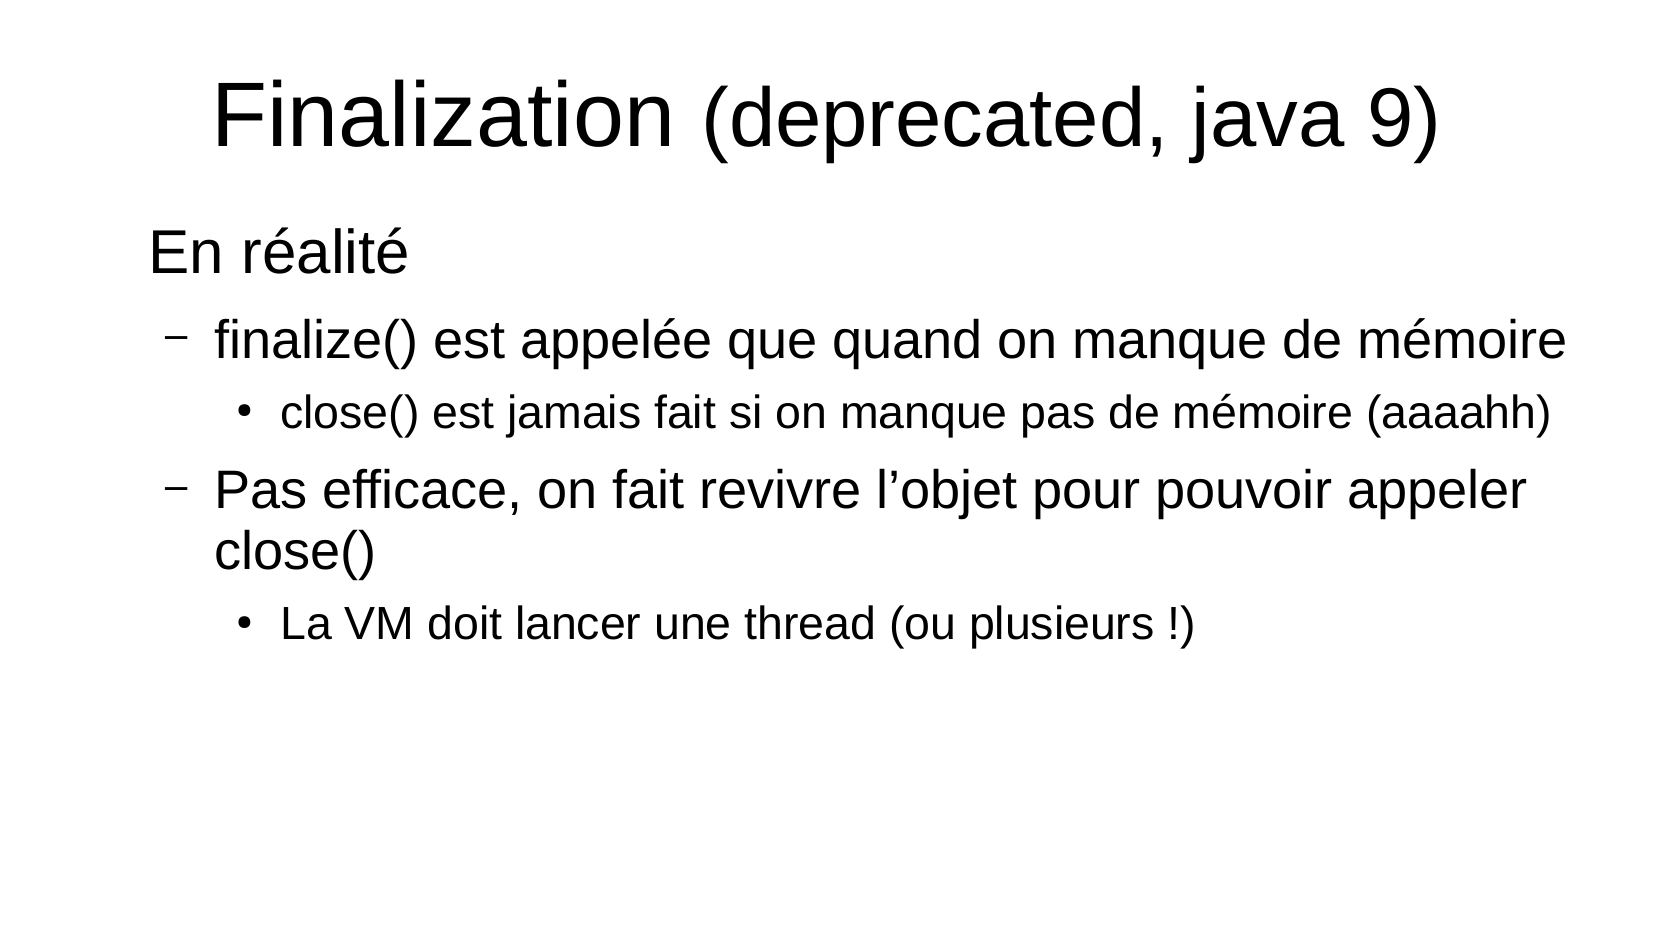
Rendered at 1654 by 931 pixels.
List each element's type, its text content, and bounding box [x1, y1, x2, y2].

list En réalité finalize() est appelée que quand on manque de mémoire close() est jamais fait si on manque pas de mémoire (aaaahh) Pas efficace, on fait revivre l’objet pour pouvoir appeler close() La VM doit lancer une thread (ou plusieurs !) [82, 217, 1571, 758]
title Finalization (deprecated, java 9) [82, 37, 1571, 193]
